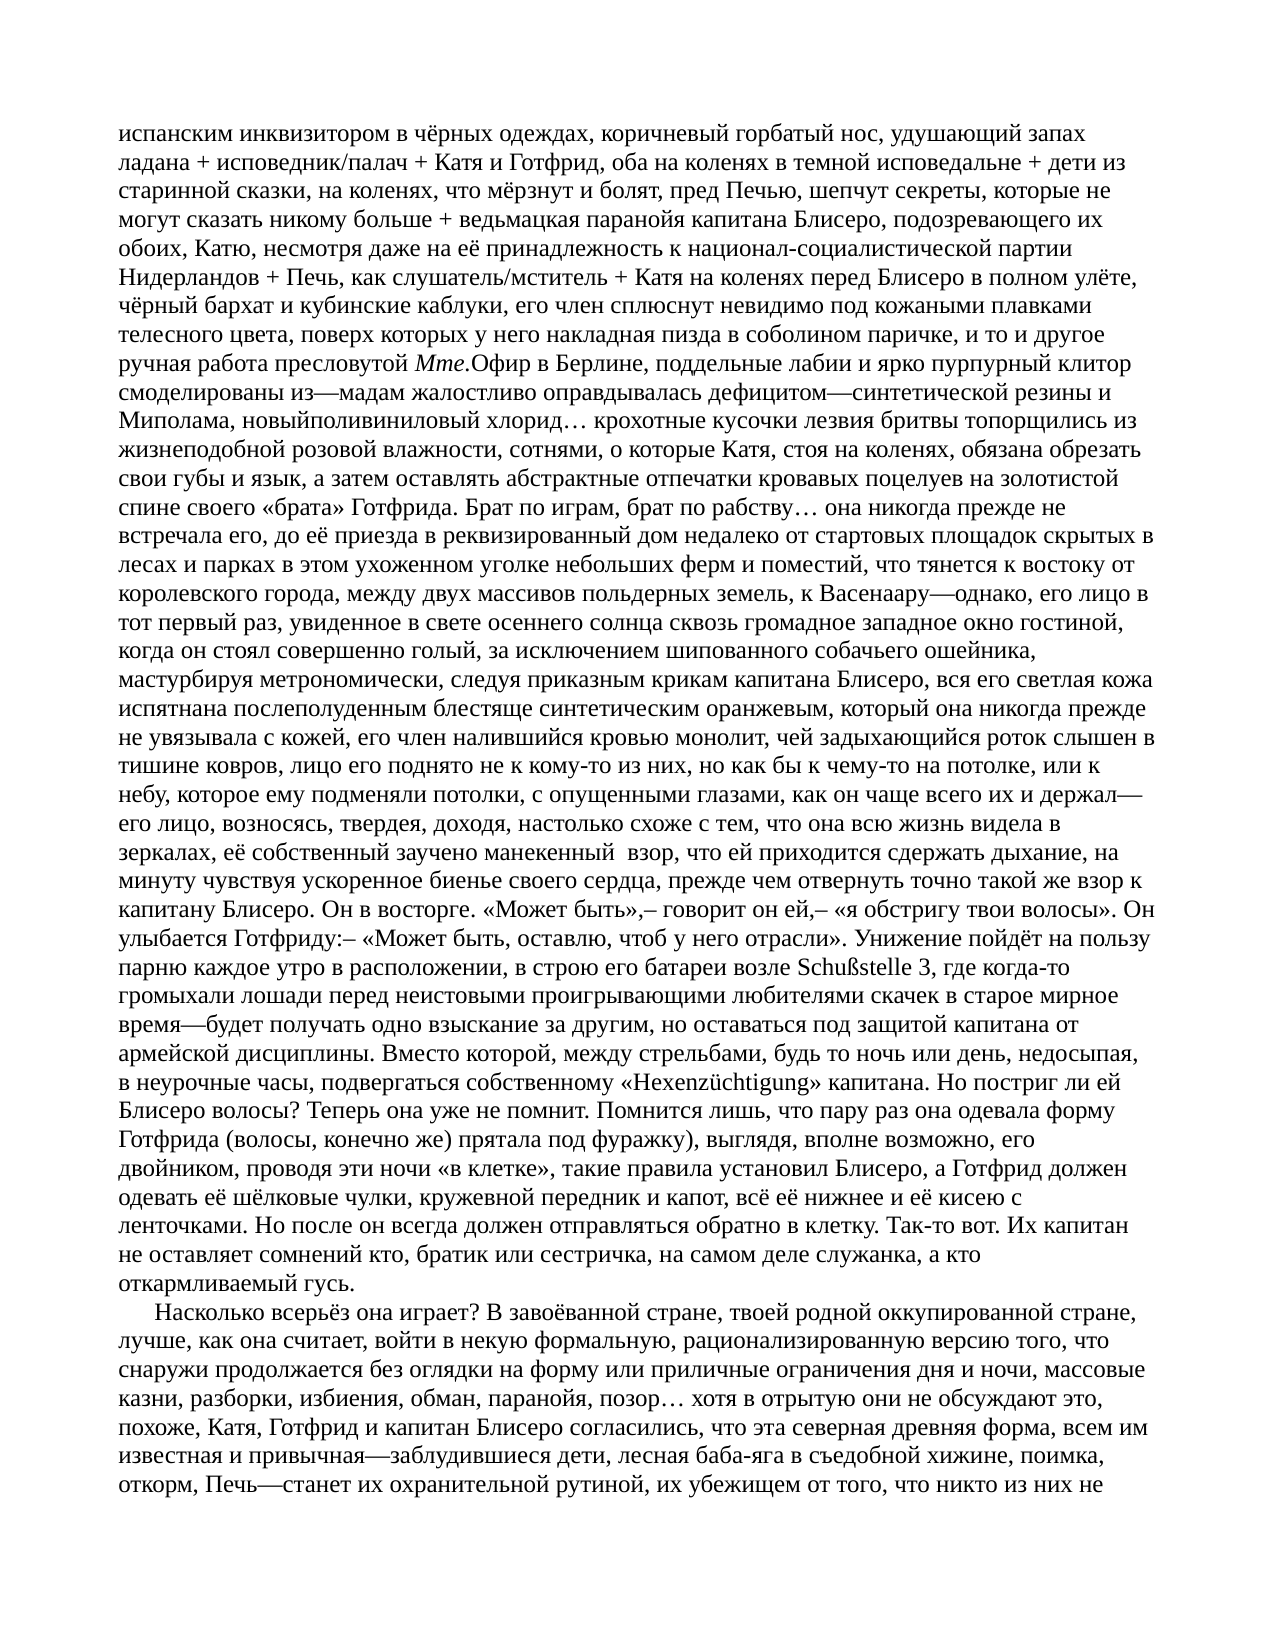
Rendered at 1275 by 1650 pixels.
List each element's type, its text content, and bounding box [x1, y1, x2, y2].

text Насколько всерьёз она играет? В завоёванной стране, твоей родной оккупированной стране, лучше, как она считает, войти в некую формальную, рационализированную версию того, что снаружи продолжается без оглядки на форму или приличные ограничения дня и ночи, массовые казни, разборки, избиения, обман, паранойя, позор… хотя в отрытую они не обсуждают это, похоже, Катя, Готфрид и капитан Блисеро согласились, что эта северная древняя форма, всем им известная и привычная—заблудившиеся дети, лесная баба-яга в съедобной хижине, поимка, откорм, Печь—станет их охранительной рутиной, их убежищем от того, что никто из них не [118, 1297, 1157, 1498]
text испанским инквизитором в чёрных одеждах, коричневый горбатый нос, удушающий запах ладана + исповедник/палач + Катя и Готфрид, оба на коленях в темной исповедальне + дети из старинной сказки, на коленях, что мёрзнут и болят, пред Печью, шепчут секреты, которые не могут сказать никому больше + ведьмацкая паранойя капитана Блисеро, подозревающего их обоих, Катю, несмотря даже на её принадлежность к национал-социалистической партии Нидерландов + Печь, как слушатель/мститель + Катя на коленях перед Блисеро в полном улёте, чёрный бархат и кубинские каблуки, его член сплюснут невидимо под кожаными плавками телесного цвета, поверх которых у него накладная пизда в соболином паричке, и то и другое ручная работа пресловутой Mme.Офир в Берлине, поддельные лабии и ярко пурпурный клитор смоделированы из—мадам жалостливо оправдывалась дефицитом—синтетической резины и Миполама, новыйполивиниловый хлорид… крохотные кусочки лезвия бритвы топорщились из жизнеподобной розовой влажности, сотнями, о которые Катя, стоя на коленях, обязана обрезать свои губы и язык, а затем оставлять абстрактные отпечатки кровавых поцелуев на золотистой спине своего «брата» Готфрида. Брат по играм, брат по рабству… она никогда прежде не встречала его, до её приезда в реквизированный дом недалеко от стартовых площадок скрытых в лесах и парках в этом ухоженном уголке небольших ферм и поместий, что тянется к востоку от королевского города, между двух массивов польдерных земель, к Васенаару—однако, его лицо в тот первый раз, увиденное в свете осеннего солнца сквозь громадное западное окно гостиной, когда он стоял совершенно голый, за исключением шипованного собачьего ошейника, мастурбируя метрономически, следуя приказным крикам капитана Блисеро, вся его светлая кожа испятнана послеполуденным блестяще синтетическим оранжевым, который она никогда прежде не увязывала с кожей, его член налившийся кровью монолит, чей задыхающийся роток слышен в тишине ковров, лицо его поднято не к кому-то из них, но как бы к чему-то на потолке, или к небу, которое ему подменяли потолки, с опущенными глазами, как он чаще всего их и держал—его лицо, возносясь, твердея, доходя, настолько схоже с тем, что она всю жизнь видела в зеркалах, её собственный заучено манекенный взор, что ей приходится сдержать дыхание, на минуту чувствуя ускоренное биенье своего сердца, прежде чем отвернуть точно такой же взор к капитану Блисеро. Он в восторге. «Может быть»,– говорит он ей,– «я обстригу твои волосы». Он улыбается Готфриду:– «Может быть, оставлю, чтоб у него отрасли». Унижение пойдёт на пользу парню каждое утро в расположении, в строю его батареи возле Schußstelle 3, где когда-то громыхали лошади перед неистовыми проигрывающими любителями скачек в старое мирное время—будет получать одно взыскание за другим, но оставаться под защитой капитана от армейской дисциплины. Вместо которой, между стрельбами, будь то ночь или день, недосыпая, в неурочные часы, подвергаться собственному «Hexenzüchtigung» капитана. Но постриг ли ей Блисеро волосы? Теперь она уже не помнит. Помнится лишь, что пару раз она одевала форму Готфрида (волосы, конечно же) прятала под фуражку), выглядя, вполне возможно, его двойником, проводя эти ночи «в клетке», такие правила установил Блисеро, а Готфрид должен одевать её шёлковые чулки, кружевной передник и капот, всё её нижнее и её кисею с ленточками. Но после он всегда должен отправляться обратно в клетку. Так-то вот. Их капитан не оставляет сомнений кто, братик или сестричка, на самом деле служанка, а кто откармливаемый гусь. [118, 118, 1157, 1297]
